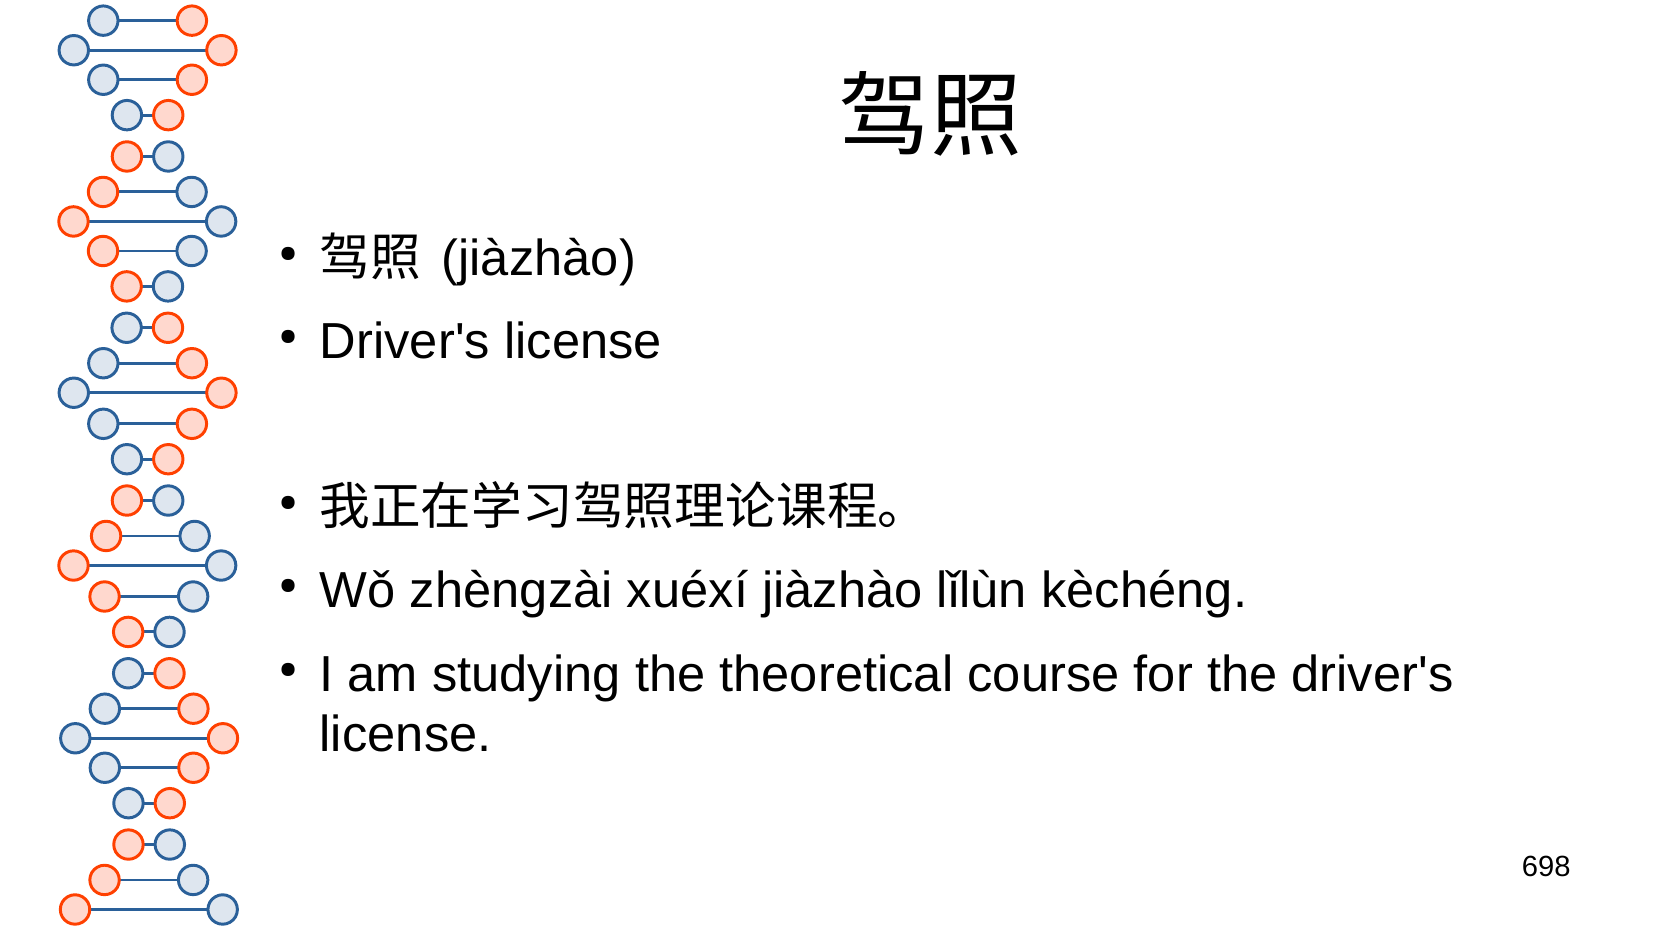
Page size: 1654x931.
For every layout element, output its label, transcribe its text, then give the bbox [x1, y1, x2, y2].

title 驾照 [265, 35, 1595, 189]
list 驾照 (jiàzhào) Driver's license 我正在学习驾照理论课程。 Wǒ zhèngzài xuéxí jiàzhào lǐlùn kèchéng. I am studying the theoretical course for the driver's license. [265, 224, 1595, 764]
